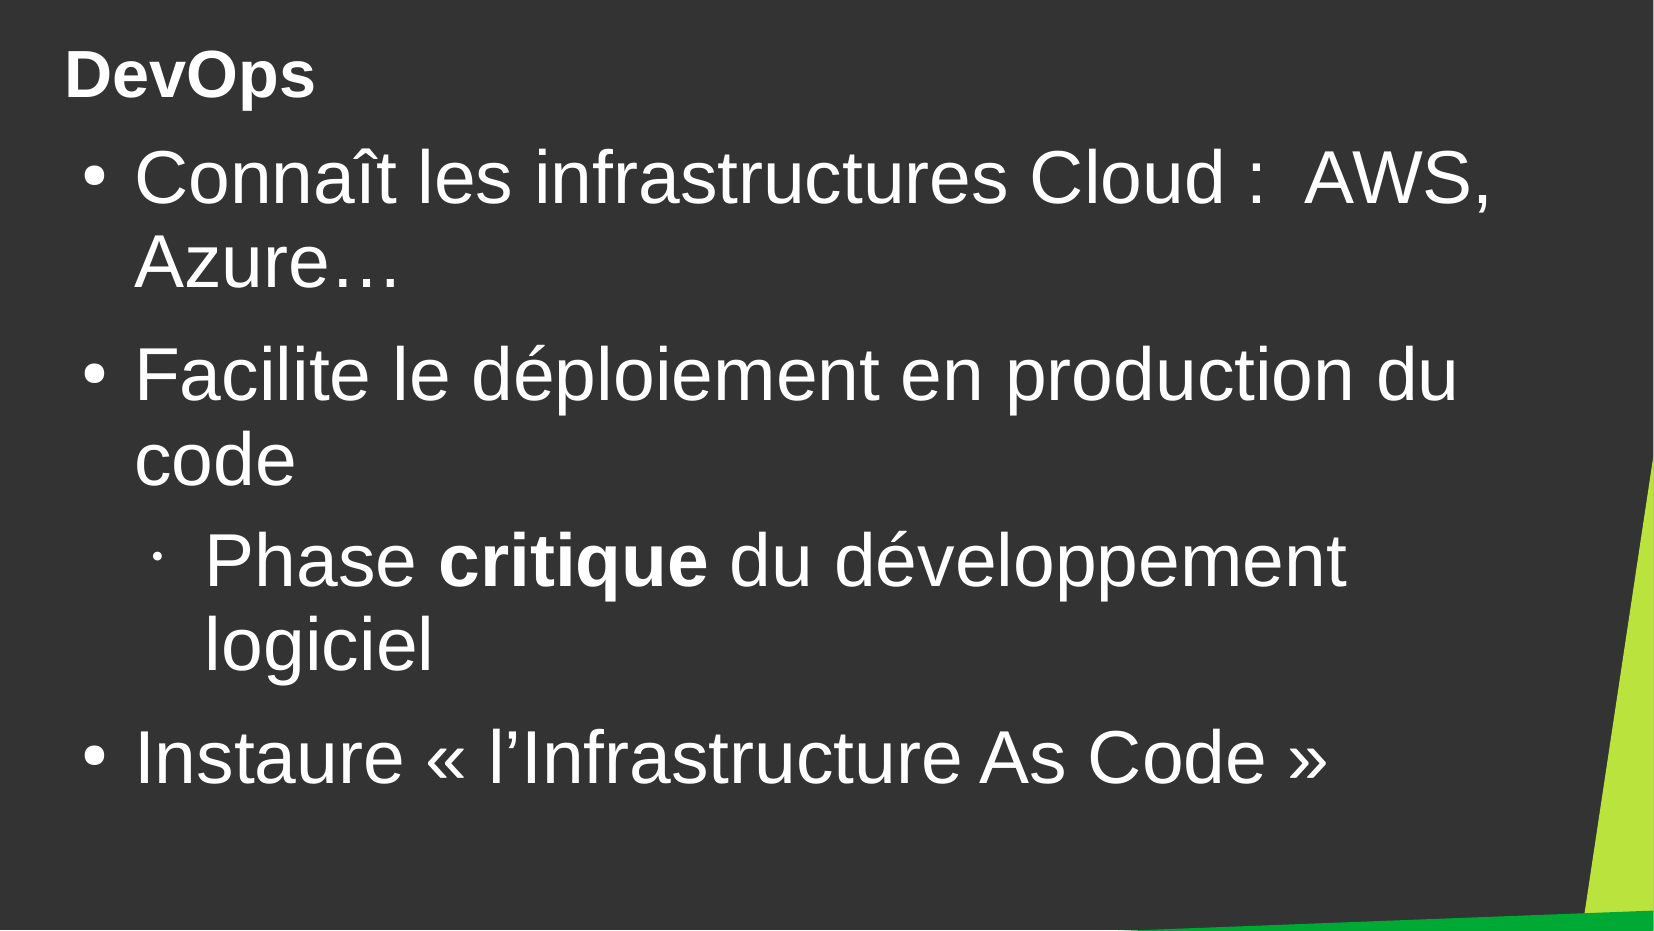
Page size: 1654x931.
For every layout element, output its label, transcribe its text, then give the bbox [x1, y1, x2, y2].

title DevOps [64, 37, 1388, 115]
text_box [1118, 451, 1654, 931]
list Connaît les infrastructures Cloud : AWS, Azure… Facilite le déploiement en production du code Phase critique du développement logiciel Instaure « l’Infrastructure As Code » [63, 135, 1542, 827]
